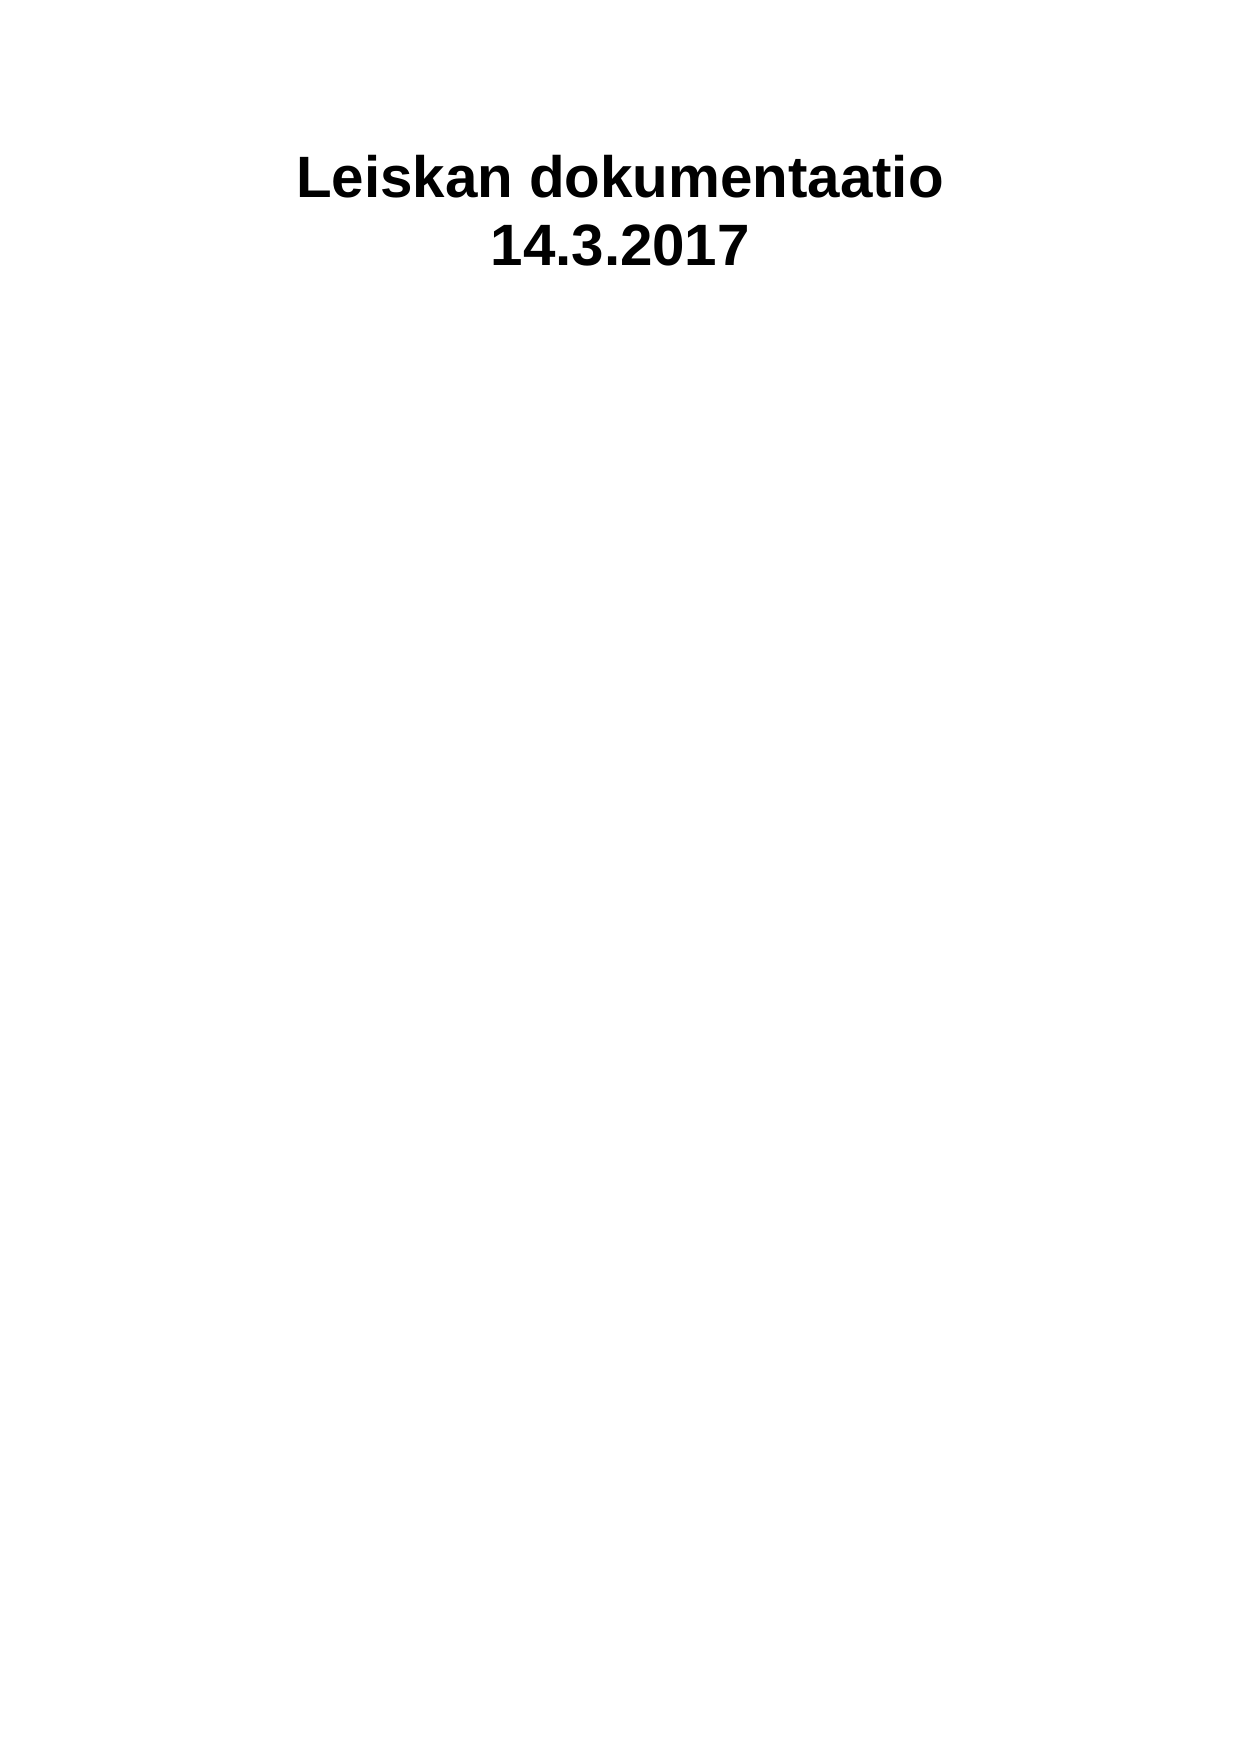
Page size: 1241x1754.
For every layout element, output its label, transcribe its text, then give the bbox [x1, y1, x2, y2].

title Leiskan dokumentaatio 14.3.2017 [118, 143, 1122, 277]
